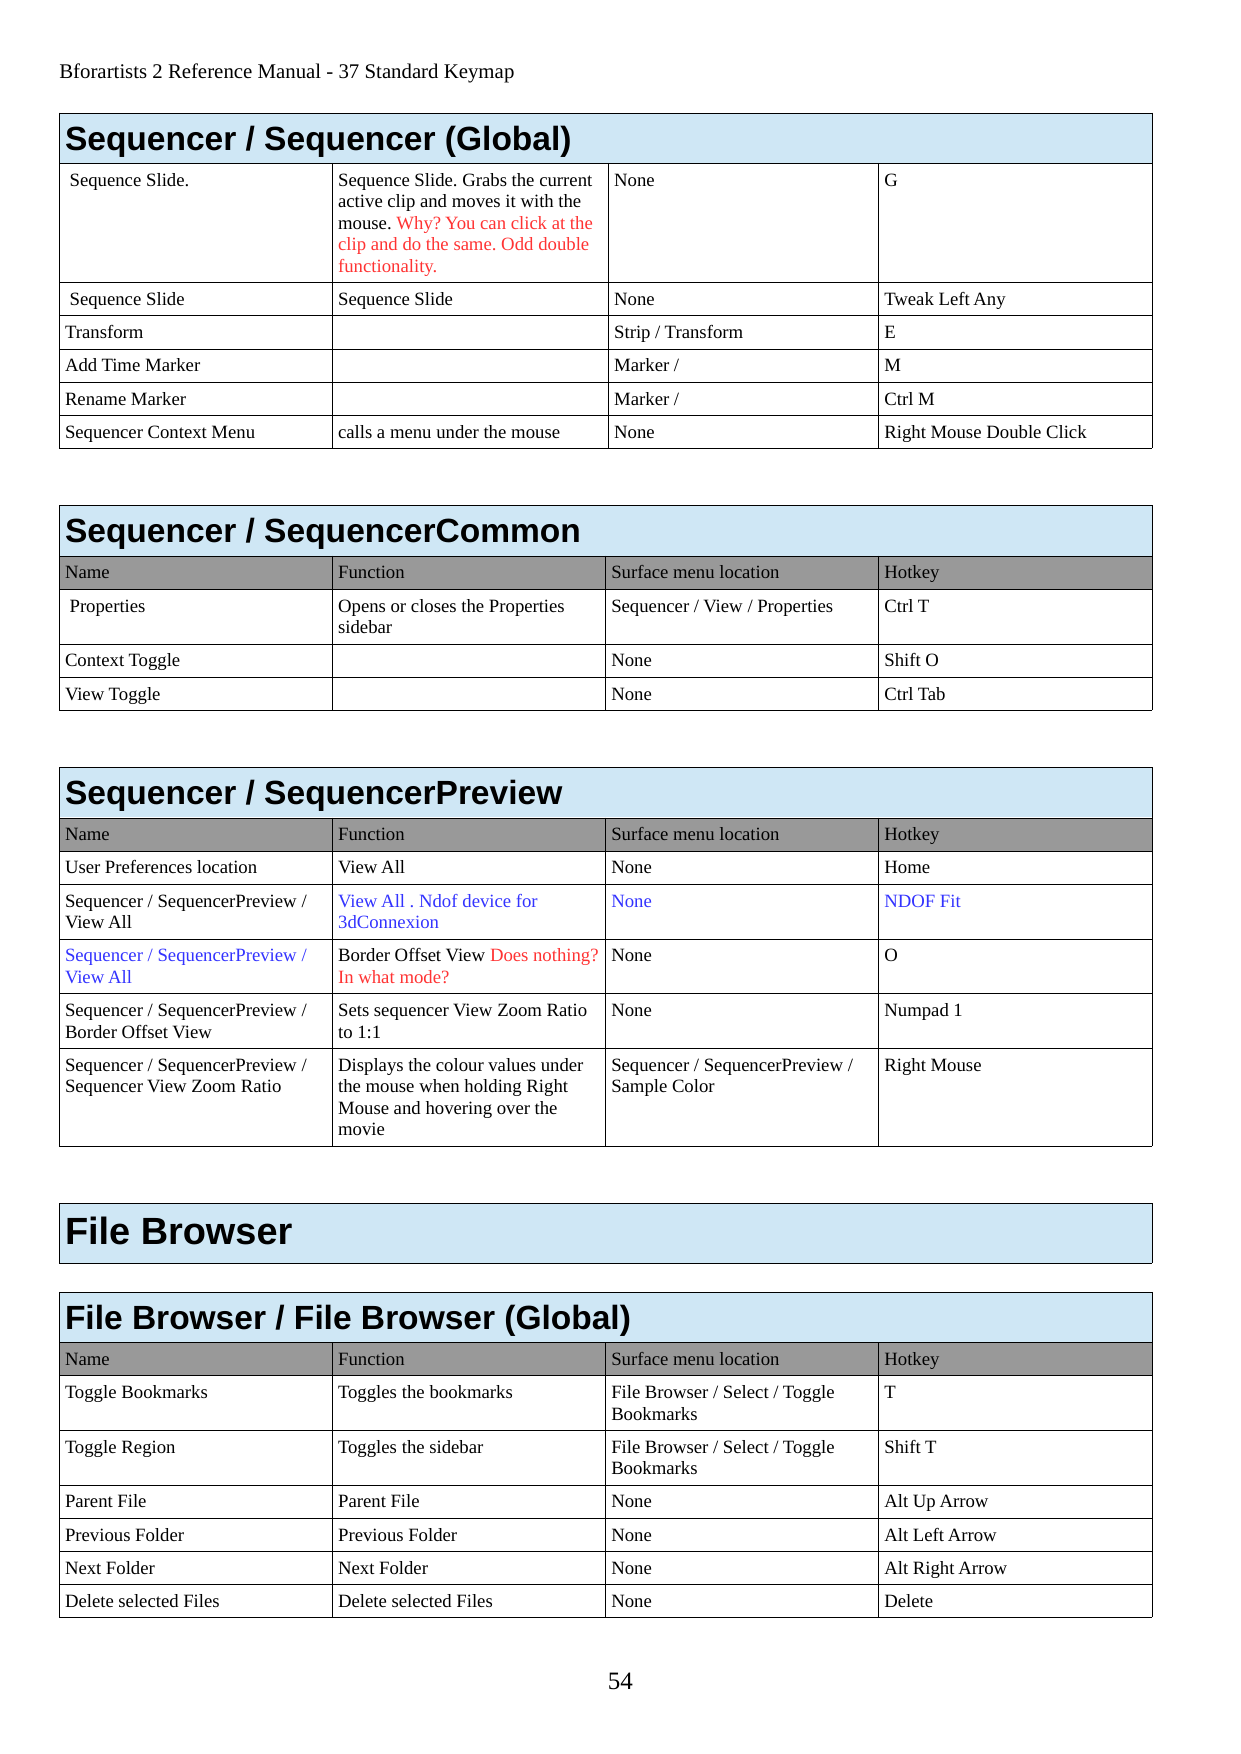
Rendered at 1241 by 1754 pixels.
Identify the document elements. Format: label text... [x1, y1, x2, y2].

table_cell None [606, 1519, 878, 1551]
table_cell NDOF Fit [879, 885, 1152, 938]
table_cell File Browser / Select / Toggle Bookmarks [606, 1431, 878, 1484]
table_cell Hotkey [879, 819, 1152, 851]
table_cell None [606, 852, 878, 884]
table_cell Ctrl M [879, 383, 1152, 415]
table_cell Right Mouse Double Click [879, 416, 1152, 448]
table_cell Sets sequencer View Zoom Ratio to 1:1 [333, 994, 605, 1048]
table_cell Delete [879, 1585, 1152, 1617]
table_cell None [606, 994, 878, 1048]
table_cell None [609, 164, 878, 282]
table_cell calls a menu under the mouse [333, 416, 608, 448]
table_cell Function [333, 1343, 605, 1375]
table_cell Surface menu location [606, 1343, 878, 1375]
table_cell Ctrl Tab [879, 678, 1152, 710]
table_cell Sequencer / SequencerPreview / View All [60, 940, 332, 993]
table_cell Home [879, 852, 1152, 884]
table_cell Toggle Bookmarks [60, 1376, 332, 1430]
table_cell Previous Folder [60, 1519, 332, 1551]
table_header File Browser / File Browser (Global) [60, 1293, 1152, 1342]
table_cell Tweak Left Any [879, 283, 1152, 315]
table_cell Sequence Slide. Grabs the current active clip and moves it with the mouse. Why? You can click at the clip and do the same. Odd double functionality. [333, 164, 608, 282]
table_cell Transform [60, 316, 332, 348]
table_cell Shift O [879, 645, 1152, 677]
table_cell Alt Left Arrow [879, 1519, 1152, 1551]
table_cell M [879, 350, 1152, 382]
table_cell None [606, 645, 878, 677]
table_cell None [609, 283, 878, 315]
table_cell User Preferences location [60, 852, 332, 884]
table_cell E [879, 316, 1152, 348]
table_cell Next Folder [60, 1552, 332, 1584]
table_cell G [879, 164, 1152, 282]
table_cell Marker / [609, 350, 878, 382]
table_cell Border Offset View Does nothing? In what mode? [333, 940, 605, 993]
table_cell O [879, 940, 1152, 993]
table_cell Delete selected Files [60, 1585, 332, 1617]
table_cell Surface menu location [606, 557, 878, 589]
table_cell Shift T [879, 1431, 1152, 1484]
table_cell None [606, 1585, 878, 1617]
table_cell Sequence Slide. [60, 164, 332, 282]
table_cell Numpad 1 [879, 994, 1152, 1048]
table_cell Sequence Slide [60, 283, 332, 315]
table_cell Properties [60, 590, 332, 643]
table_cell Function [333, 819, 605, 851]
table_cell Sequencer / SequencerPreview / Border Offset View [60, 994, 332, 1048]
table_cell Strip / Transform [609, 316, 878, 348]
table_cell Sequencer / View / Properties [606, 590, 878, 643]
table_cell Add Time Marker [60, 350, 332, 382]
table_cell Surface menu location [606, 819, 878, 851]
table_cell Toggles the sidebar [333, 1431, 605, 1484]
table_cell None [606, 678, 878, 710]
table_cell Delete selected Files [333, 1585, 605, 1617]
table_cell Next Folder [333, 1552, 605, 1584]
table_cell Parent File [60, 1486, 332, 1518]
table_header Sequencer / Sequencer (Global) [60, 114, 1152, 163]
table_cell Previous Folder [333, 1519, 605, 1551]
table_cell Parent File [333, 1486, 605, 1518]
table_cell Hotkey [879, 557, 1152, 589]
table_cell None [606, 885, 878, 938]
table_cell Sequencer Context Menu [60, 416, 332, 448]
table_cell Ctrl T [879, 590, 1152, 643]
table_cell Opens or closes the Properties sidebar [333, 590, 605, 643]
table_header File Browser [60, 1204, 1152, 1263]
table_cell Name [60, 819, 332, 851]
table_cell Context Toggle [60, 645, 332, 677]
table_cell [333, 316, 608, 348]
table_cell View Toggle [60, 678, 332, 710]
table_header Sequencer / SequencerPreview [60, 768, 1152, 817]
table_cell T [879, 1376, 1152, 1430]
table_cell Function [333, 557, 605, 589]
table_cell Toggles the bookmarks [333, 1376, 605, 1430]
table_cell Right Mouse [879, 1049, 1152, 1146]
table_cell None [609, 416, 878, 448]
table_cell None [606, 940, 878, 993]
table_cell Name [60, 1343, 332, 1375]
table_cell Displays the colour values under the mouse when holding Right Mouse and hovering over the movie [333, 1049, 605, 1146]
table_cell View All [333, 852, 605, 884]
table_cell File Browser / Select / Toggle Bookmarks [606, 1376, 878, 1430]
table_cell Marker / [609, 383, 878, 415]
table_cell None [606, 1552, 878, 1584]
table_cell Alt Right Arrow [879, 1552, 1152, 1584]
table_cell [333, 678, 605, 710]
table_cell Name [60, 557, 332, 589]
table_cell [333, 383, 608, 415]
table_cell [333, 350, 608, 382]
table_cell Alt Up Arrow [879, 1486, 1152, 1518]
table_cell Sequencer / SequencerPreview / Sample Color [606, 1049, 878, 1146]
table_cell Hotkey [879, 1343, 1152, 1375]
table_header Sequencer / SequencerCommon [60, 506, 1152, 556]
table_cell Rename Marker [60, 383, 332, 415]
table_cell [333, 645, 605, 677]
table_cell Sequencer / SequencerPreview / View All [60, 885, 332, 938]
table_cell Toggle Region [60, 1431, 332, 1484]
table_cell Sequencer / SequencerPreview / Sequencer View Zoom Ratio [60, 1049, 332, 1146]
table_cell Sequence Slide [333, 283, 608, 315]
table_cell None [606, 1486, 878, 1518]
table_cell View All . Ndof device for 3dConnexion [333, 885, 605, 938]
